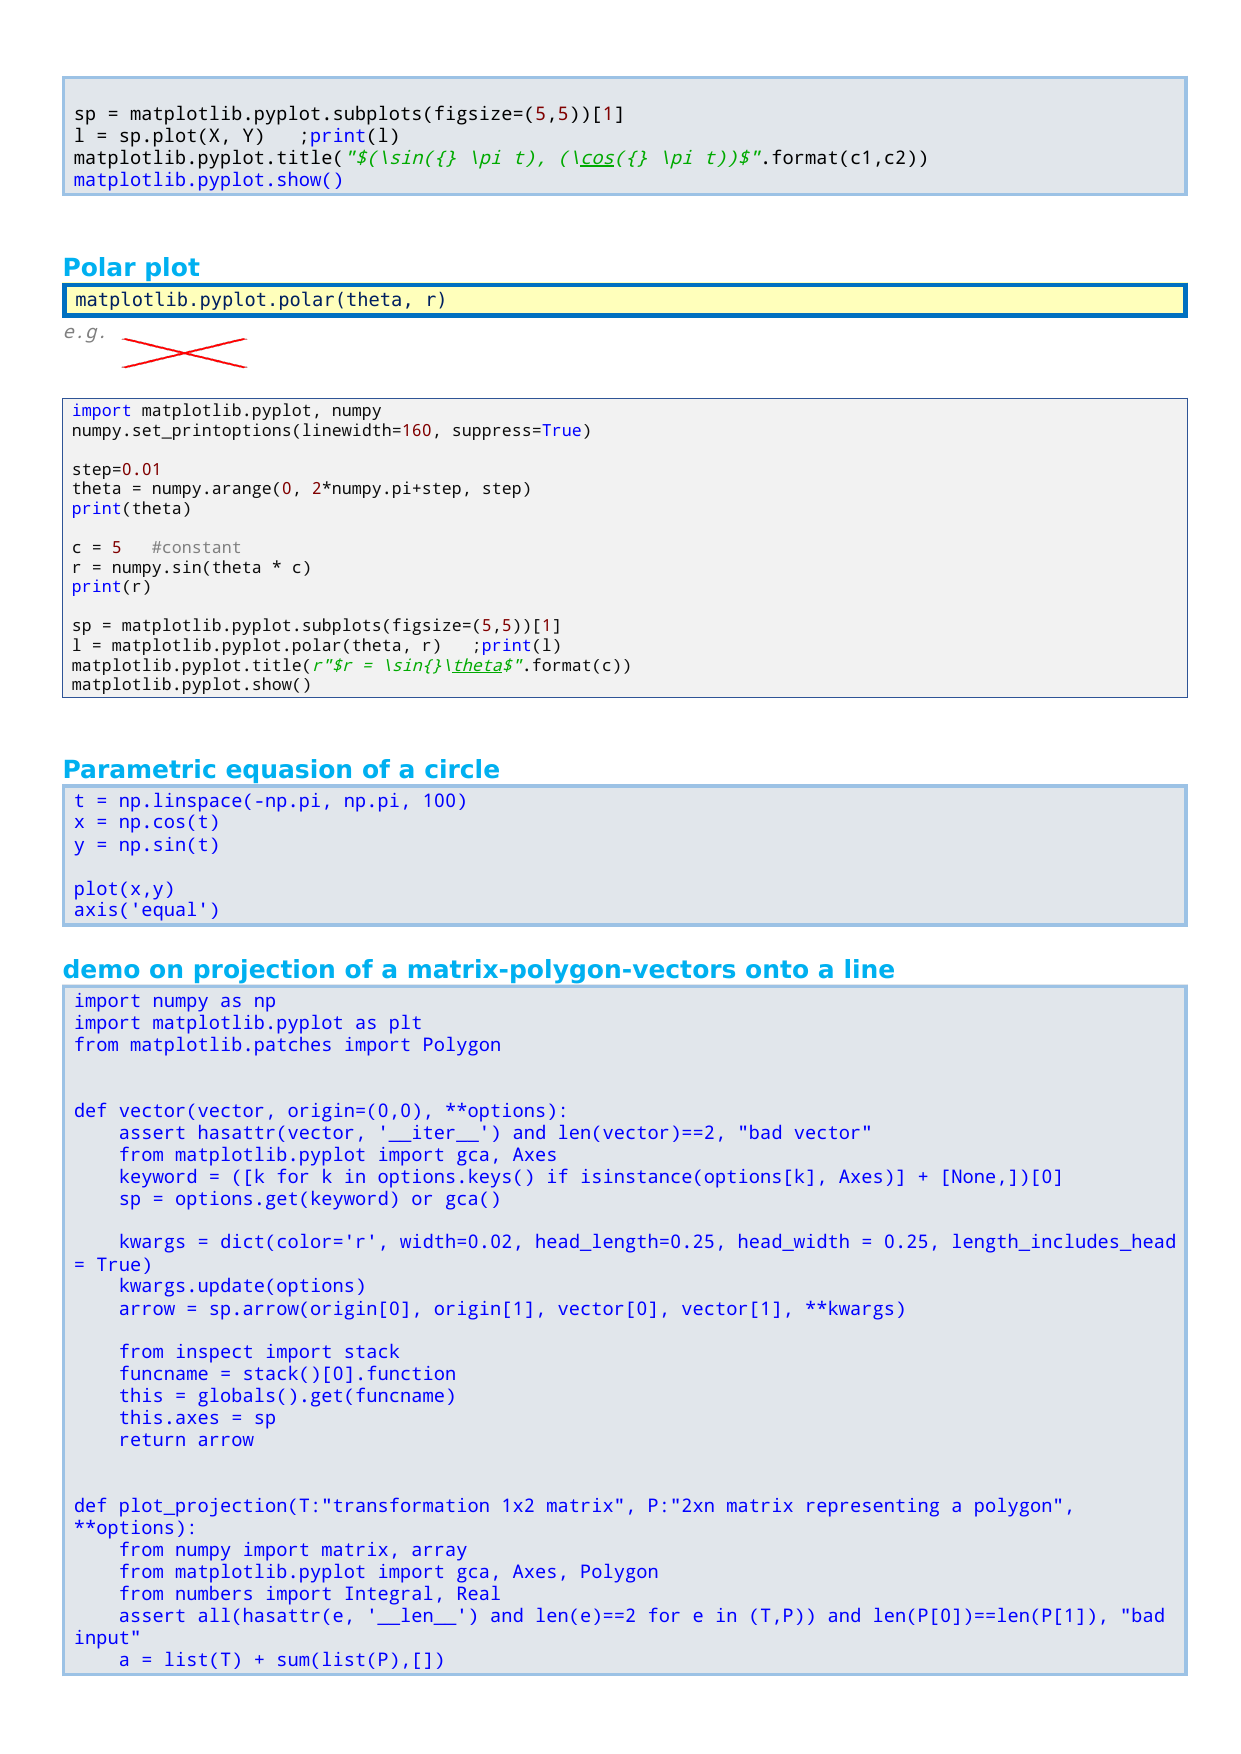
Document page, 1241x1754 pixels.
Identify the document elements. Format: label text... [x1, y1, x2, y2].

text kwargs = dict(color='r', width=0.02, head_length=0.25, head_width = 0.25, length_includes_head = True) [65, 1226, 1184, 1270]
text keyword = ([k for k in options.keys() if isinstance(options[k], Axes)] + [None,])[0] [65, 1160, 1184, 1182]
text y = np.sin(t) [65, 828, 1184, 850]
picture [118, 338, 252, 369]
text this = globals().get(funcname) [65, 1380, 1184, 1402]
text assert all(hasattr(e, '__len__') and len(e)==2 for e in (T,P)) and len(P[0])==len(P[1]), "bad input" [65, 1600, 1184, 1644]
text theta = numpy.arange(0, 2*numpy.pi+step, step) [63, 476, 1187, 496]
text from matplotlib.patches import Polygon [65, 1028, 1184, 1051]
text t = np.linspace(-np.pi, np.pi, 100) [65, 788, 1184, 806]
text this.axes = sp [65, 1402, 1184, 1424]
text from numbers import Integral, Real [65, 1578, 1184, 1600]
text axis('equal') [65, 894, 1184, 923]
text matplotlib.pyplot.show() [63, 672, 1187, 697]
text kwargs.update(options) [65, 1270, 1184, 1292]
text sp = matplotlib.pyplot.subplots(figsize=(5,5))[1] [65, 97, 1184, 119]
text import numpy as np [65, 988, 1184, 1007]
text l = sp.plot(X, Y) ;print(l) [65, 119, 1184, 141]
text arrow = sp.arrow(origin[0], origin[1], vector[0], vector[1], **kwargs) [65, 1292, 1184, 1314]
title Polar plot [62, 253, 1188, 282]
text from inspect import stack [65, 1336, 1184, 1358]
text return arrow [65, 1424, 1184, 1446]
text def vector(vector, origin=(0,0), **options): [65, 1094, 1184, 1116]
text def plot_projection(T:"transformation 1x2 matrix", P:"2xn matrix representing a polygon", **options): [65, 1490, 1184, 1534]
text l = matplotlib.pyplot.polar(theta, r) ;print(l) [63, 633, 1187, 652]
text sp = matplotlib.pyplot.subplots(figsize=(5,5))[1] [63, 613, 1187, 633]
title Parametric equasion of a circle [62, 755, 1188, 784]
text plot(x,y) [65, 872, 1184, 894]
text print(theta) [63, 496, 1187, 515]
text a = list(T) + sum(list(P),[]) [65, 1644, 1184, 1673]
text from numpy import matrix, array [65, 1534, 1184, 1556]
text sp = options.get(keyword) or gca() [65, 1182, 1184, 1204]
text e.g. [62, 318, 1188, 368]
text import matplotlib.pyplot as plt [65, 1007, 1184, 1028]
text r = numpy.sin(theta * c) [63, 554, 1187, 574]
text numpy.set_printoptions(linewidth=160, suppress=True) [63, 417, 1187, 437]
text x = np.cos(t) [65, 806, 1184, 828]
title demo on projection of a matrix-polygon-vectors onto a line [62, 955, 1188, 984]
text matplotlib.pyplot.title("$(\sin({} \pi t), (\cos({} \pi t))$".format(c1,c2)) [65, 141, 1184, 163]
text c = 5 #constant [63, 535, 1187, 554]
text import matplotlib.pyplot, numpy [63, 399, 1187, 417]
text matplotlib.pyplot.show() [65, 163, 1184, 193]
text step=0.01 [63, 456, 1187, 476]
text matplotlib.pyplot.polar(theta, r) [67, 287, 1183, 313]
text from matplotlib.pyplot import gca, Axes, Polygon [65, 1556, 1184, 1578]
text assert hasattr(vector, '__iter__') and len(vector)==2, "bad vector" [65, 1116, 1184, 1138]
text print(r) [63, 574, 1187, 593]
text funcname = stack()[0].function [65, 1358, 1184, 1380]
text matplotlib.pyplot.title(r"$r = \sin{}\theta$".format(c)) [63, 652, 1187, 672]
text from matplotlib.pyplot import gca, Axes [65, 1138, 1184, 1160]
